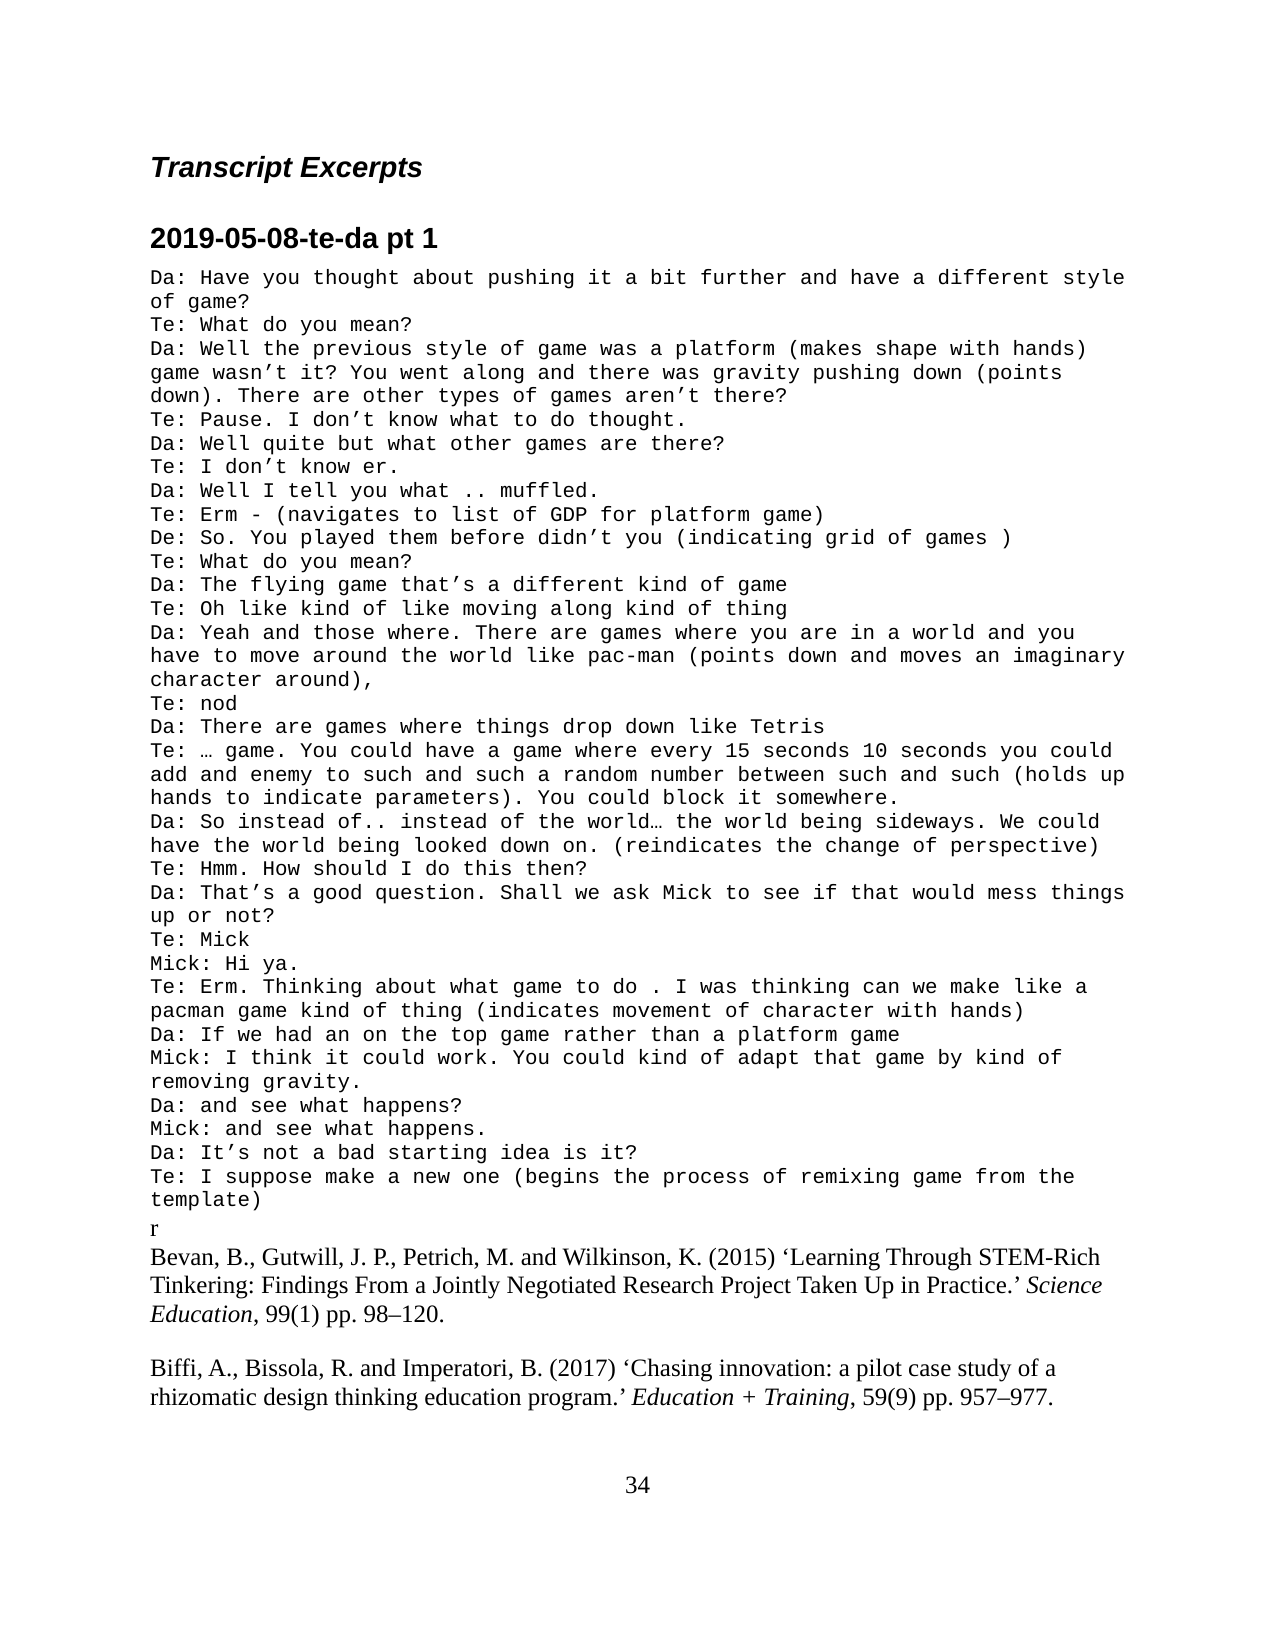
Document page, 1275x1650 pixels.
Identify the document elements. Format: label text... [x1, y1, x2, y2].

subtitle Transcript Excerpts [150, 150, 1125, 183]
text Da: There are games where things drop down like Tetris [150, 716, 1125, 740]
text Da: It’s not a bad starting idea is it? [150, 1142, 1125, 1166]
text Da: Have you thought about pushing it a bit further and have a different style of game? [150, 267, 1125, 314]
text Bevan, B., Gutwill, J. P., Petrich, M. and Wilkinson, K. (2015) ‘Learning Through STEM-Rich Tinkering: Findings From a Jointly Negotiated Research Project Taken Up in Practice.’ Science Education, 99(1) pp. 98–120. [150, 1242, 1125, 1328]
text r [150, 1213, 1125, 1242]
text Mick: I think it could work. You could kind of adapt that game by kind of removing gravity. [150, 1047, 1125, 1095]
text De: So. You played them before didn’t you (indicating grid of games ) [150, 527, 1125, 551]
text Te: What do you mean? [150, 314, 1125, 338]
text Da: The flying game that’s a different kind of game [150, 574, 1125, 598]
text Te: Oh like kind of like moving along kind of thing [150, 598, 1125, 622]
text Da: That’s a good question. Shall we ask Mick to see if that would mess things up or not? [150, 882, 1125, 929]
text Mick: and see what happens. [150, 1118, 1125, 1142]
text Te: Erm - (navigates to list of GDP for platform game) [150, 503, 1125, 527]
text Da: Well quite but what other games are there? [150, 433, 1125, 456]
text Te: What do you mean? [150, 551, 1125, 574]
text Da: Well the previous style of game was a platform (makes shape with hands) game wasn’t it? You went along and there was gravity pushing down (points down). There are other types of games aren’t there? [150, 338, 1125, 409]
text Te: I suppose make a new one (begins the process of remixing game from the template) [150, 1166, 1125, 1213]
text Te: Pause. I don’t know what to do thought. [150, 409, 1125, 433]
text Te: Erm. Thinking about what game to do . I was thinking can we make like a pacman game kind of thing (indicates movement of character with hands) [150, 976, 1125, 1024]
text Da: So instead of.. instead of the world… the world being sideways. We could have the world being looked down on. (reindicates the change of perspective) [150, 811, 1125, 858]
text Da: and see what happens? [150, 1095, 1125, 1118]
text Da: If we had an on the top game rather than a platform game [150, 1024, 1125, 1047]
text Da: Yeah and those where. There are games where you are in a world and you have to move around the world like pac-man (points down and moves an imaginary character around), [150, 622, 1125, 693]
subtitle 2019-05-08-te-da pt 1 [150, 221, 1125, 254]
text Biffi, A., Bissola, R. and Imperatori, B. (2017) ‘Chasing innovation: a pilot case study of a rhizomatic design thinking education program.’ Education + Training, 59(9) pp. 957–977. [150, 1353, 1125, 1410]
text Te: Hmm. How should I do this then? [150, 858, 1125, 882]
text Mick: Hi ya. [150, 953, 1125, 976]
text Te: nod [150, 693, 1125, 716]
text Te: … game. You could have a game where every 15 seconds 10 seconds you could add and enemy to such and such a random number between such and such (holds up hands to indicate parameters). You could block it somewhere. [150, 740, 1125, 811]
text Da: Well I tell you what .. muffled. [150, 480, 1125, 503]
text Te: Mick [150, 929, 1125, 953]
text Te: I don’t know er. [150, 456, 1125, 480]
